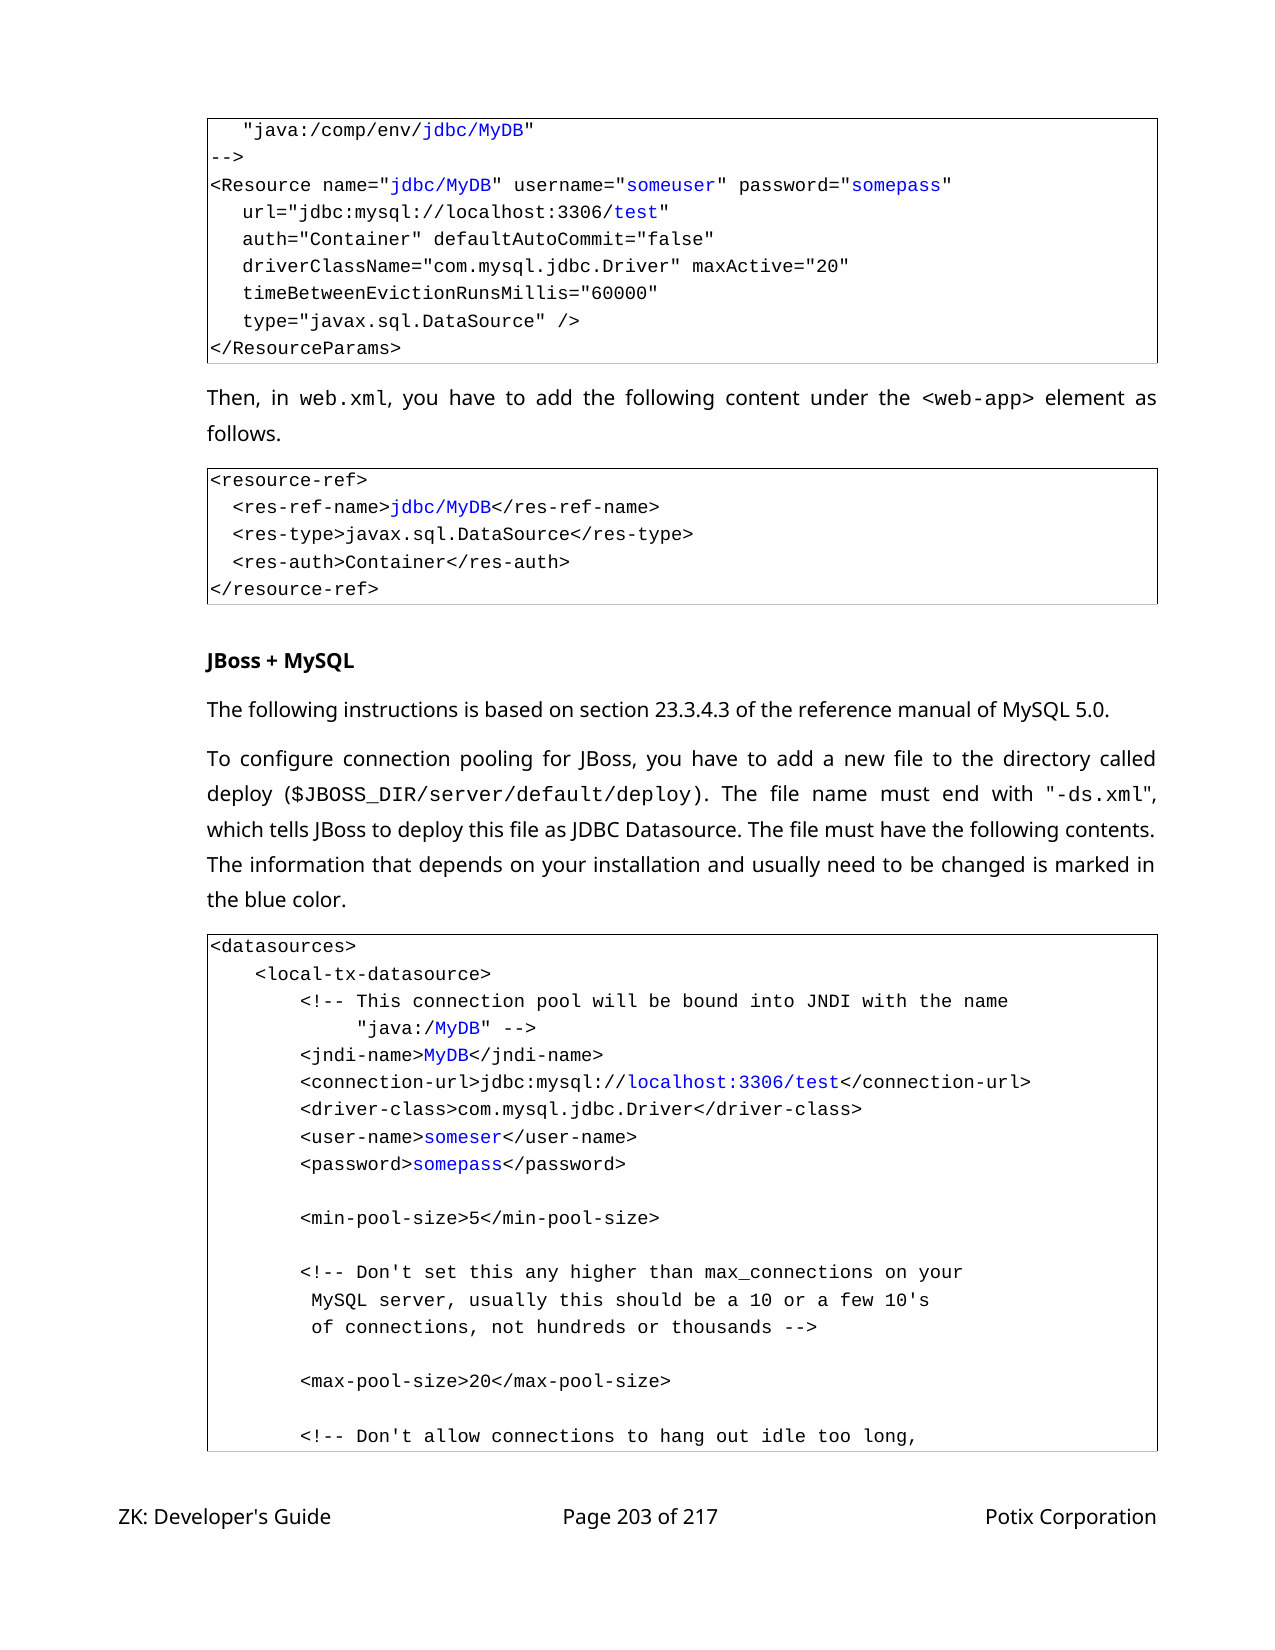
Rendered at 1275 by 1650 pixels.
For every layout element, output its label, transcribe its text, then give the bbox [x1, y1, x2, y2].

text <jndi-name>MyDB</jndi-name> [208, 1043, 1157, 1067]
text "java:/comp/env/jdbc/MyDB" [208, 119, 1157, 142]
text The following instructions is based on section 23.3.4.3 of the reference manual of MySQL 5.0. [207, 695, 1157, 723]
text <resource-ref> [208, 469, 1157, 492]
text <min-pool-size>5</min-pool-size> [208, 1206, 1157, 1230]
text <connection-url>jdbc:mysql://localhost:3306/test</connection-url> [208, 1070, 1157, 1094]
text <driver-class>com.mysql.jdbc.Driver</driver-class> [208, 1097, 1157, 1122]
text <!-- This connection pool will be bound into JNDI with the name [208, 988, 1157, 1013]
text <password>somepass</password> [208, 1152, 1157, 1176]
text type="javax.sql.DataSource" /> [208, 308, 1157, 333]
text <datasources> [208, 935, 1157, 958]
text </resource-ref> [208, 577, 1157, 604]
text <res-auth>Container</res-auth> [208, 549, 1157, 574]
text url="jdbc:mysql://localhost:3306/test" [208, 200, 1157, 224]
text Then, in web.xml, you have to add the following content under the <web-app> element as follows. [207, 383, 1157, 447]
text <local-tx-datasource> [208, 961, 1157, 986]
text <res-ref-name>jdbc/MyDB</res-ref-name> [208, 495, 1157, 519]
text <!-- Don't allow connections to hang out idle too long, [208, 1423, 1157, 1451]
subtitle JBoss + MySQL [207, 646, 1157, 675]
text </ResourceParams> [208, 336, 1157, 363]
text <Resource name="jdbc/MyDB" username="someuser" password="somepass" [208, 172, 1157, 197]
text "java:/MyDB" --> [208, 1016, 1157, 1040]
text To configure connection pooling for JBoss, you have to add a new file to the directory called deploy ($JBOSS_DIR/server/default/deploy). The file name must end with "-ds.xml", which tells JBoss to deploy this file as JDBC Datasource. The file must have the following contents. The information that depends on your installation and usually need to be changed is marked in the blue color. [207, 744, 1157, 913]
text of connections, not hundreds or thousands --> [208, 1315, 1157, 1339]
text auth="Container" defaultAutoCommit="false" [208, 227, 1157, 251]
text <user-name>someser</user-name> [208, 1124, 1157, 1149]
text <max-pool-size>20</max-pool-size> [208, 1369, 1157, 1393]
text driverClassName="com.mysql.jdbc.Driver" maxActive="20" [208, 254, 1157, 278]
text timeBetweenEvictionRunsMillis="60000" [208, 281, 1157, 306]
text <res-type>javax.sql.DataSource</res-type> [208, 522, 1157, 547]
text <!-- Don't set this any higher than max_connections on your [208, 1260, 1157, 1285]
text MySQL server, usually this should be a 10 or a few 10's [208, 1288, 1157, 1312]
text --> [208, 145, 1157, 169]
